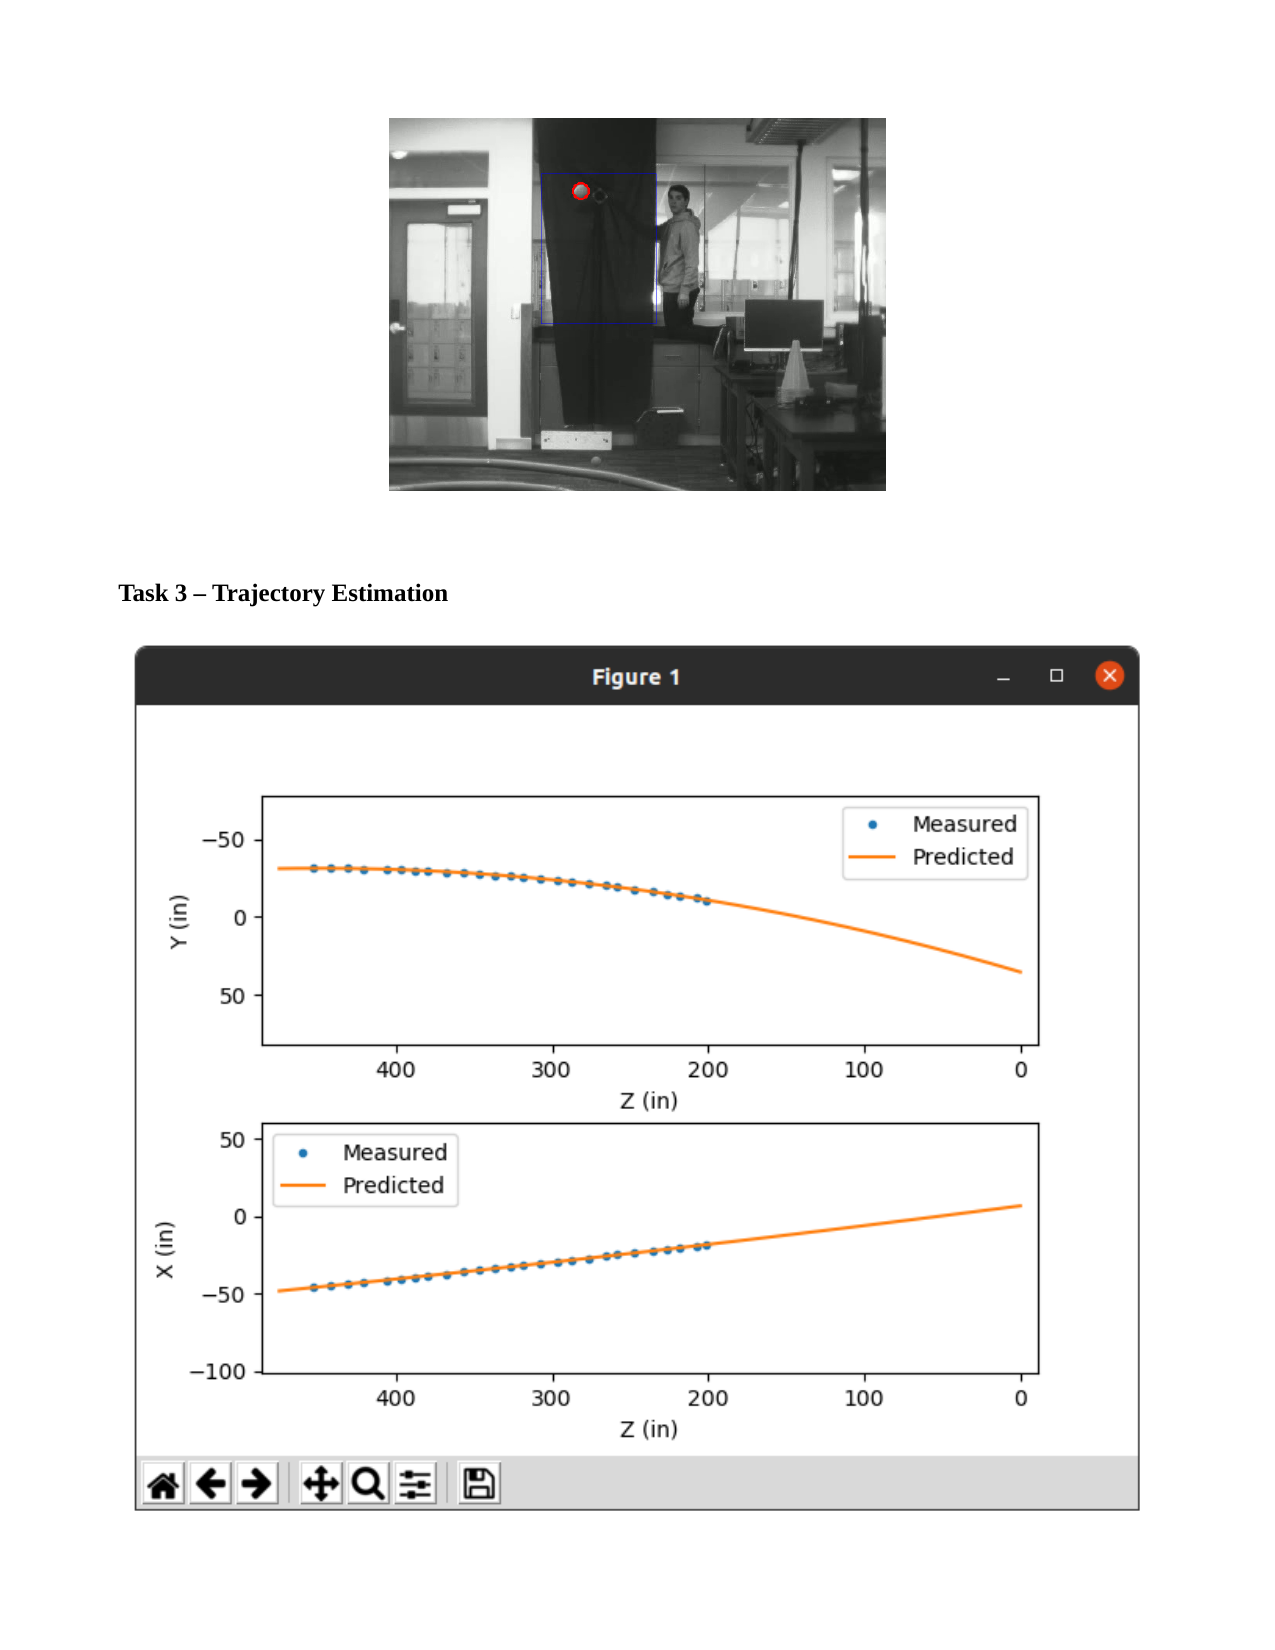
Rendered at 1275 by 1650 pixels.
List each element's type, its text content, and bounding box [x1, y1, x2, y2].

picture [121, 635, 1154, 1525]
picture [389, 118, 886, 491]
text Task 3 – Trajectory Estimation [118, 578, 1157, 607]
